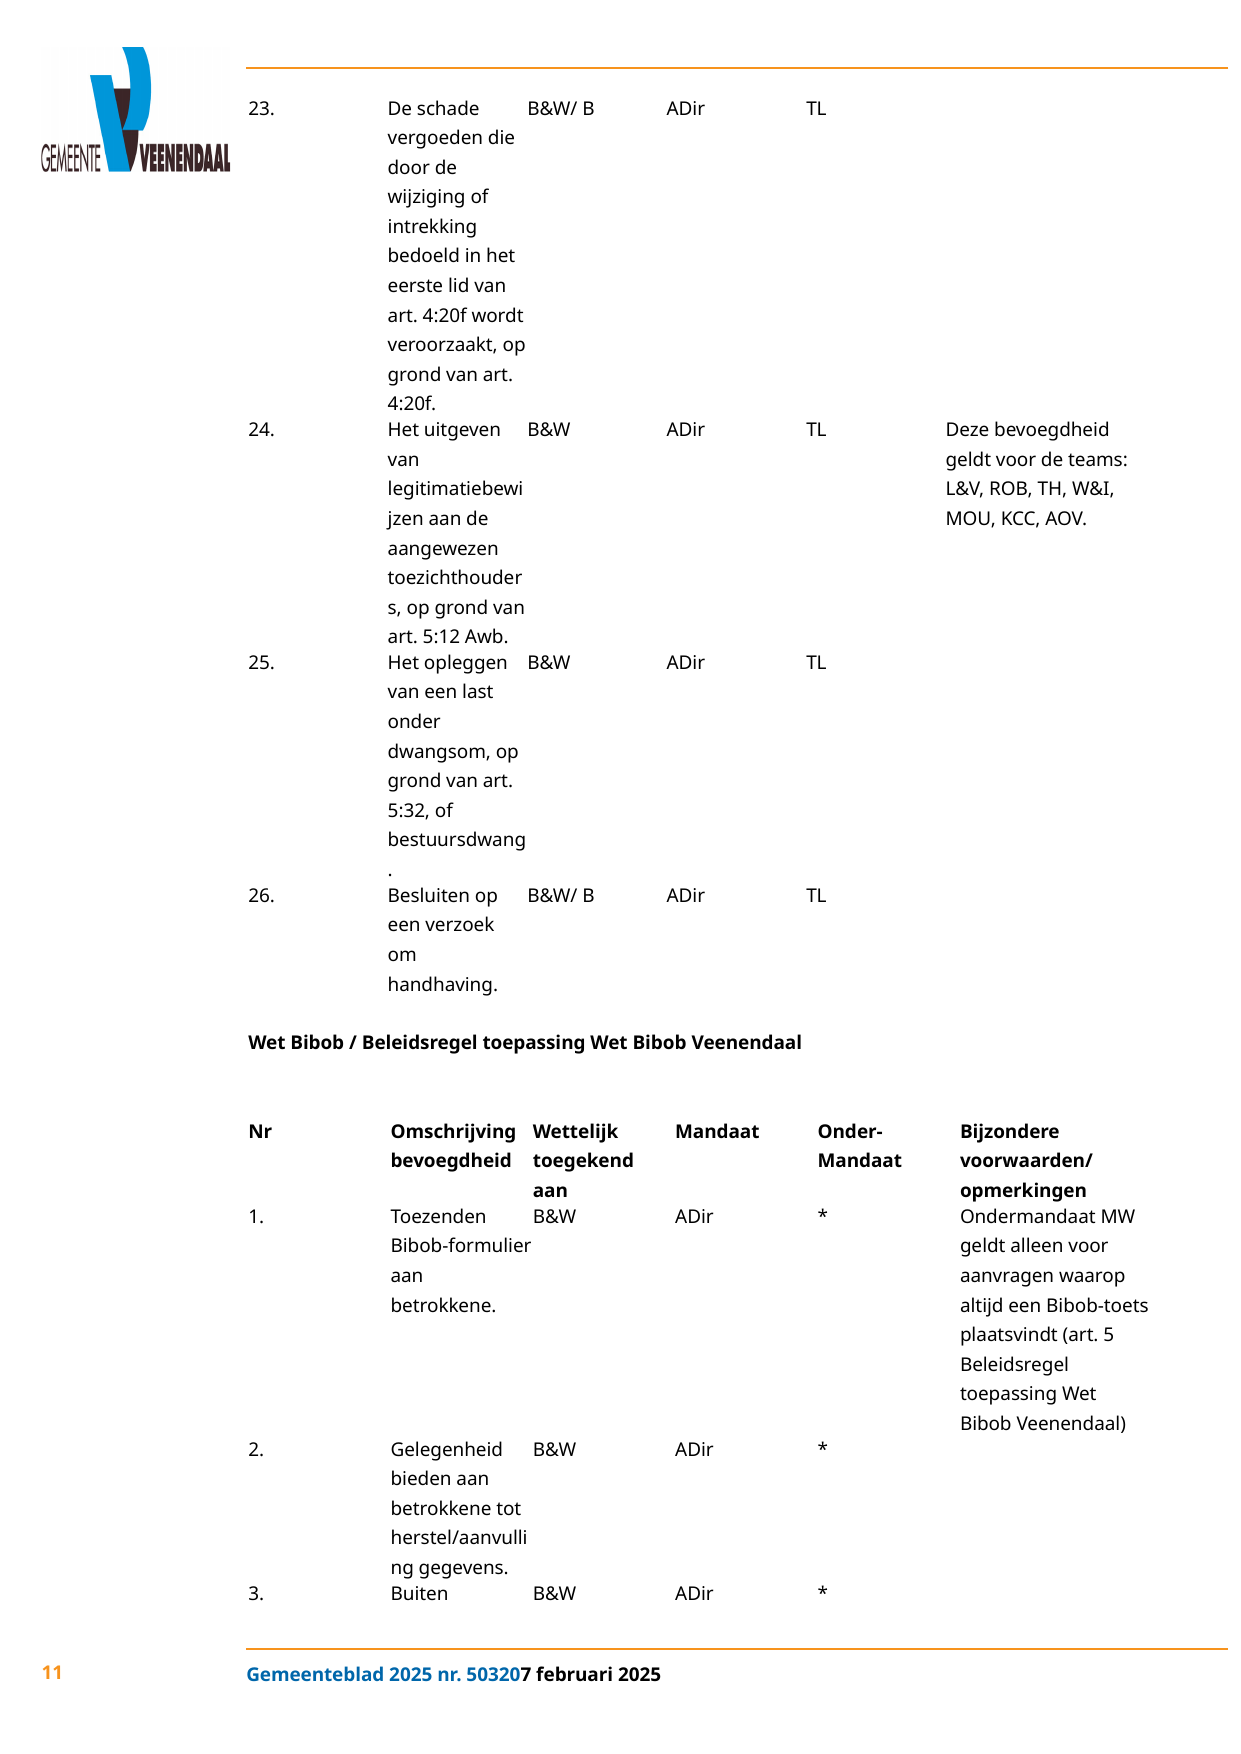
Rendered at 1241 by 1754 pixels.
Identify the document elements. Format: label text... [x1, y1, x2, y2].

table_cell [960, 1436, 1152, 1580]
table_cell [248, 649, 387, 882]
table_cell [945, 95, 1152, 416]
table_cell B&W [527, 649, 666, 882]
table_cell [248, 416, 387, 649]
table_cell [945, 649, 1152, 882]
picture [41, 47, 130, 172]
table_cell Toezenden Bibob-formulier aan betrokkene. [390, 1203, 533, 1436]
table_cell Gelegenheid bieden aan betrokkene tot herstel/aanvulling gegevens. [390, 1436, 533, 1580]
table_cell B&W [533, 1203, 675, 1436]
table_cell ADir [675, 1203, 817, 1436]
table_header Onder- Mandaat [818, 1118, 960, 1203]
table_cell B&W [533, 1580, 675, 1606]
table_cell ADir [675, 1436, 817, 1580]
table_cell 3. [248, 1580, 390, 1606]
table_cell * [818, 1436, 960, 1580]
table_cell TL [806, 95, 945, 416]
table_cell ADir [666, 416, 806, 649]
table_cell ADir [666, 649, 806, 882]
table_cell ADir [666, 882, 806, 996]
table_cell Het opleggen van een last onder dwangsom, op grond van art. 5:32, of bestuursdwang. [388, 649, 527, 882]
table_cell [248, 95, 387, 416]
table_cell B&W/ B [527, 95, 666, 416]
table_cell [960, 1580, 1152, 1606]
table_cell [945, 882, 1152, 996]
table_header Nr [248, 1118, 390, 1203]
table_cell * [818, 1580, 960, 1606]
table_header Wettelijk toegekend aan [533, 1118, 675, 1203]
table_cell Buiten [390, 1580, 533, 1606]
table_cell De schade vergoeden die door de wijziging of intrekking bedoeld in het eerste lid van art. 4:20f wordt veroorzaakt, op grond van art. 4:20f. [388, 95, 527, 416]
table_header Bijzondere voorwaarden/ opmerkingen [960, 1118, 1152, 1203]
table_cell ADir [675, 1580, 817, 1606]
table_cell B&W [527, 416, 666, 649]
table_header Mandaat [675, 1118, 817, 1203]
picture [123, 47, 231, 172]
table_cell 1. [248, 1203, 390, 1436]
table_cell ADir [666, 95, 806, 416]
table_cell Ondermandaat MW geldt alleen voor aanvragen waarop altijd een Bibob-toets plaatsvindt (art. 5 Beleidsregel toepassing Wet Bibob Veenendaal) [960, 1203, 1152, 1436]
table_cell Besluiten op een verzoek om handhaving. [388, 882, 527, 996]
table_cell 2. [248, 1436, 390, 1580]
table_cell B&W/ B [527, 882, 666, 996]
table_cell Het uitgeven van legitimatiebewijzen aan de aangewezen toezichthouders, op grond van art. 5:12 Awb. [388, 416, 527, 649]
table_cell [248, 882, 387, 996]
table_cell B&W [533, 1436, 675, 1580]
table_cell * [818, 1203, 960, 1436]
table_cell TL [806, 649, 945, 882]
table_cell Deze bevoegdheid geldt voor de teams: L&V, ROB, TH, W&I, MOU, KCC, AOV. [945, 416, 1152, 649]
text Wet Bibob / Beleidsregel toepassing Wet Bibob Veenendaal [248, 1029, 1152, 1055]
table_header Omschrijving bevoegdheid [390, 1118, 533, 1203]
table_cell TL [806, 882, 945, 996]
table_cell TL [806, 416, 945, 649]
